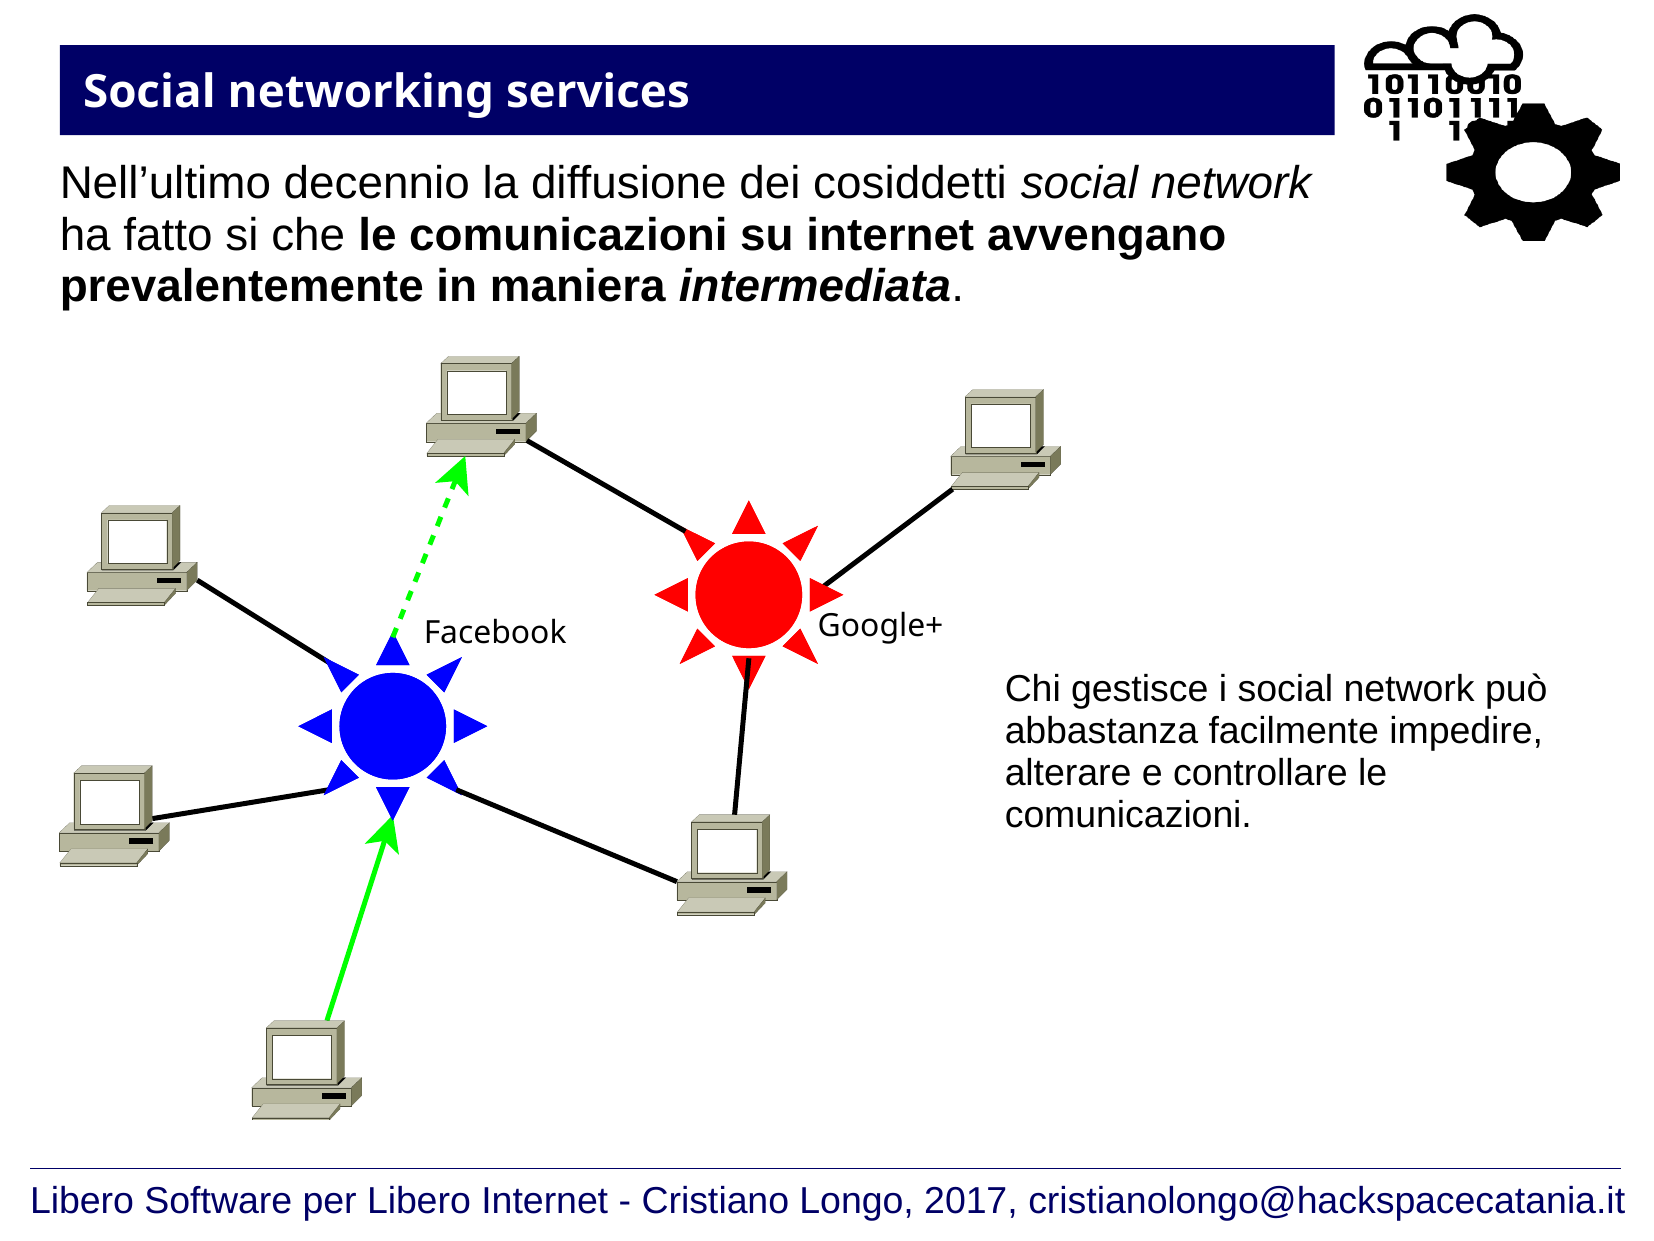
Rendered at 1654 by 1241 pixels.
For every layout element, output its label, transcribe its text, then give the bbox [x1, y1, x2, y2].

picture [55, 354, 1061, 1120]
list Social networking services [59, 45, 1335, 136]
text_box Chi gestisce i social network può abbastanza facilmente impedire, alterare e controllare le comunicazioni. [1061, 660, 1606, 856]
text_box Libero Software per Libero Internet - Cristiano Longo, 2017, cristianolongo@hackspacecatania.it [15, 1168, 1653, 1241]
text_box Nell’ultimo decennio la diffusione dei cosiddetti social network ha fatto si che le comunicazioni su internet avvengano prevalentemente in maniera intermediata. [45, 150, 1351, 319]
picture [1364, 14, 1620, 241]
